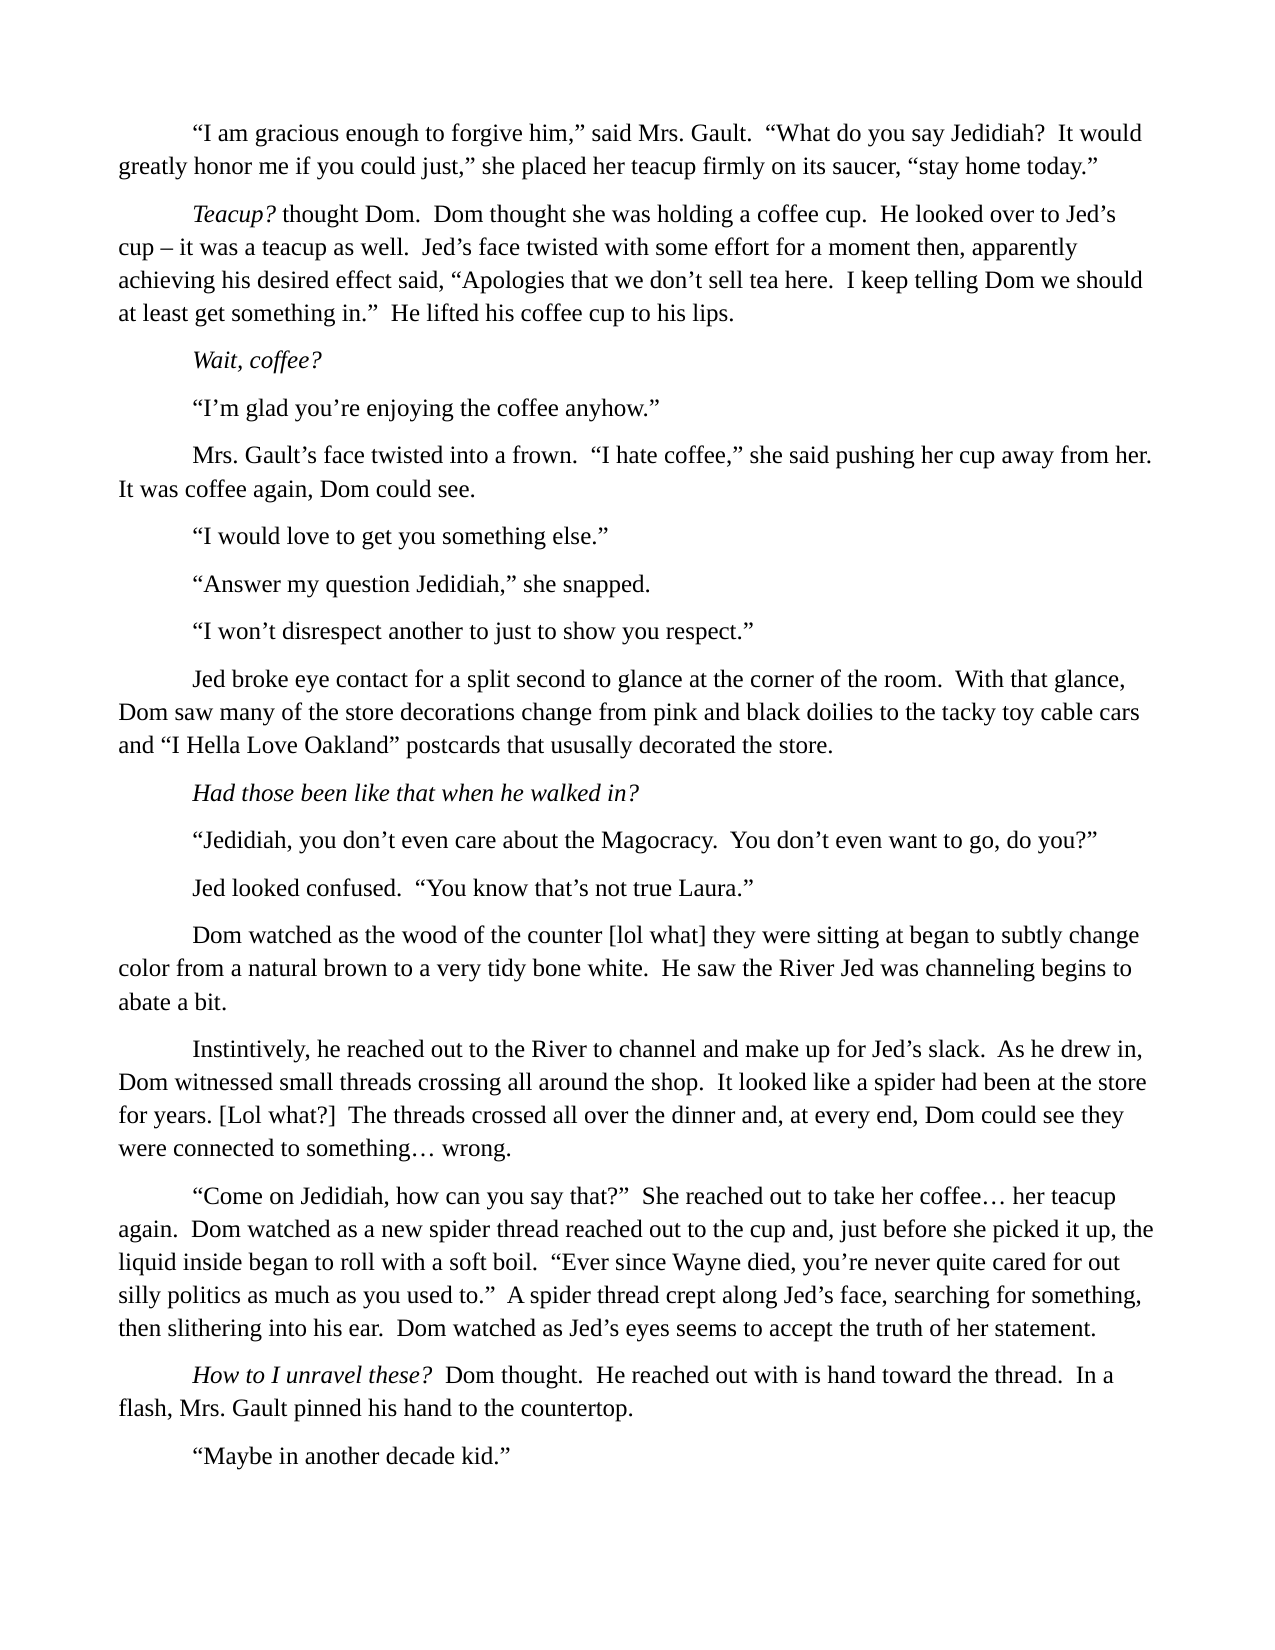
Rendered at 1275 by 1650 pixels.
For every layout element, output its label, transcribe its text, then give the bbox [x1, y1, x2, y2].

text Teacup? thought Dom. Dom thought she was holding a coffee cup. He looked over to Jed’s cup – it was a teacup as well. Jed’s face twisted with some effort for a moment then, apparently achieving his desired effect said, “Apologies that we don’t sell tea here. I keep telling Dom we should at least get something in.” He lifted his coffee cup to his lips. [118, 199, 1157, 327]
text “I won’t disrespect another to just to show you respect.” [118, 616, 1157, 645]
text Mrs. Gault’s face twisted into a frown. “I hate coffee,” she said pushing her cup away from her. It was coffee again, Dom could see. [118, 441, 1157, 502]
text “Jedidiah, you don’t even care about the Magocracy. You don’t even want to go, do you?” [118, 825, 1157, 854]
text Jed looked confused. “You know that’s not true Laura.” [118, 873, 1157, 902]
text Jed broke eye contact for a split second to glance at the corner of the room. With that glance, Dom saw many of the store decorations change from pink and black doilies to the tacky toy cable cars and “I Hella Love Oakland” postcards that ususally decorated the store. [118, 664, 1157, 759]
text “Come on Jedidiah, how can you say that?” She reached out to take her coffee… her teacup again. Dom watched as a new spider thread reached out to the cup and, just before she picked it up, the liquid inside began to roll with a soft boil. “Ever since Wayne died, you’re never quite cared for out silly politics as much as you used to.” A spider thread crept along Jed’s face, searching for something, then slithering into his ear. Dom watched as Jed’s eyes seems to accept the truth of her statement. [118, 1181, 1157, 1342]
text Wait, coffee? [118, 345, 1157, 374]
text “Answer my question Jedidiah,” she snapped. [118, 569, 1157, 598]
text “I would love to get you something else.” [118, 521, 1157, 550]
text “I am gracious enough to forgive him,” said Mrs. Gault. “What do you say Jedidiah? It would greatly honor me if you could just,” she placed her teacup firmly on its saucer, “stay home today.” [118, 118, 1157, 180]
text “I’m glad you’re enjoying the coffee anyhow.” [118, 393, 1157, 422]
text Dom watched as the wood of the counter [lol what] they were sitting at began to subtly change color from a natural brown to a very tidy bone white. He saw the River Jed was channeling begins to abate a bit. [118, 921, 1157, 1015]
text Instintively, he reached out to the River to channel and make up for Jed’s slack. As he drew in, Dom witnessed small threads crossing all around the shop. It looked like a spider had been at the store for years. [Lol what?] The threads crossed all over the dinner and, at every end, Dom could see they were connected to something… wrong. [118, 1034, 1157, 1162]
text Had those been like that when he walked in? [118, 778, 1157, 806]
text How to I unravel these? Dom thought. He reached out with is hand toward the thread. In a flash, Mrs. Gault pinned his hand to the countertop. [118, 1361, 1157, 1422]
text “Maybe in another decade kid.” [118, 1441, 1157, 1470]
